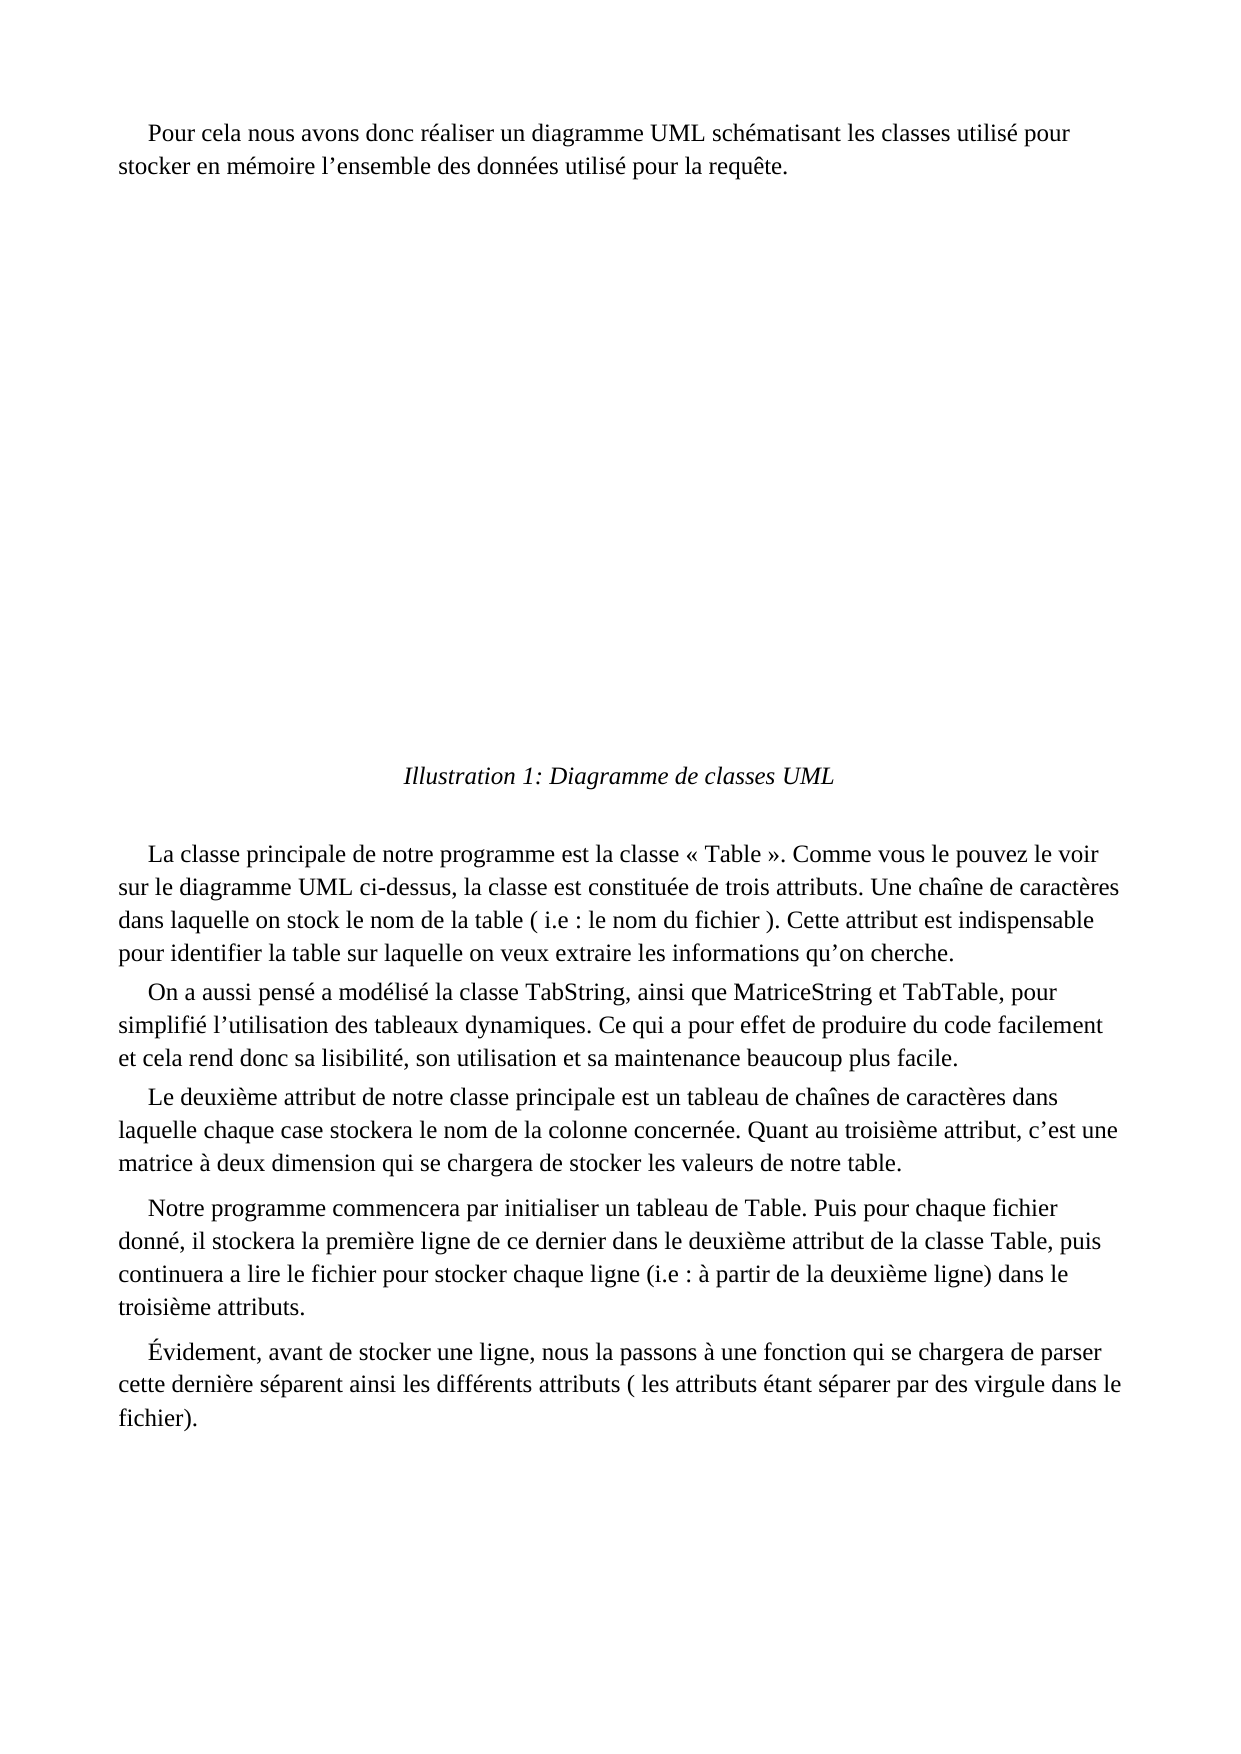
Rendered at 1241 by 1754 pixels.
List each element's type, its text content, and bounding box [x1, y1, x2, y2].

text La classe principale de notre programme est la classe « Table ». Comme vous le pouvez le voir sur le diagramme UML ci-dessus, la classe est constituée de trois attributs. Une chaîne de caractères dans laquelle on stock le nom de la table ( i.e : le nom du fichier ). Cette attribut est indispensable pour identifier la table sur laquelle on veux extraire les informations qu’on cherche. [118, 839, 1122, 967]
text Notre programme commencera par initialiser un tableau de Table. Puis pour chaque fichier donné, il stockera la première ligne de ce dernier dans le deuxième attribut de la classe Table, puis continuera a lire le fichier pour stocker chaque ligne (i.e : à partir de la deuxième ligne) dans le troisième attributs. [118, 1193, 1122, 1321]
text Illustration 1: Diagramme de classes UML [118, 253, 1122, 790]
text Évidement, avant de stocker une ligne, nous la passons à une fonction qui se chargera de parser cette dernière séparent ainsi les différents attributs ( les attributs étant séparer par des virgule dans le fichier). [118, 1337, 1122, 1431]
text Le deuxième attribut de notre classe principale est un tableau de chaînes de caractères dans laquelle chaque case stockera le nom de la colonne concernée. Quant au troisième attribut, c’est une matrice à deux dimension qui se chargera de stocker les valeurs de notre table. [118, 1082, 1122, 1177]
text Pour cela nous avons donc réaliser un diagramme UML schématisant les classes utilisé pour stocker en mémoire l’ensemble des données utilisé pour la requête. [118, 118, 1122, 180]
text On a aussi pensé a modélisé la classe TabString, ainsi que MatriceString et TabTable, pour simplifié l’utilisation des tableaux dynamiques. Ce qui a pour effet de produire du code facilement et cela rend donc sa lisibilité, son utilisation et sa maintenance beaucoup plus facile. [118, 977, 1122, 1072]
